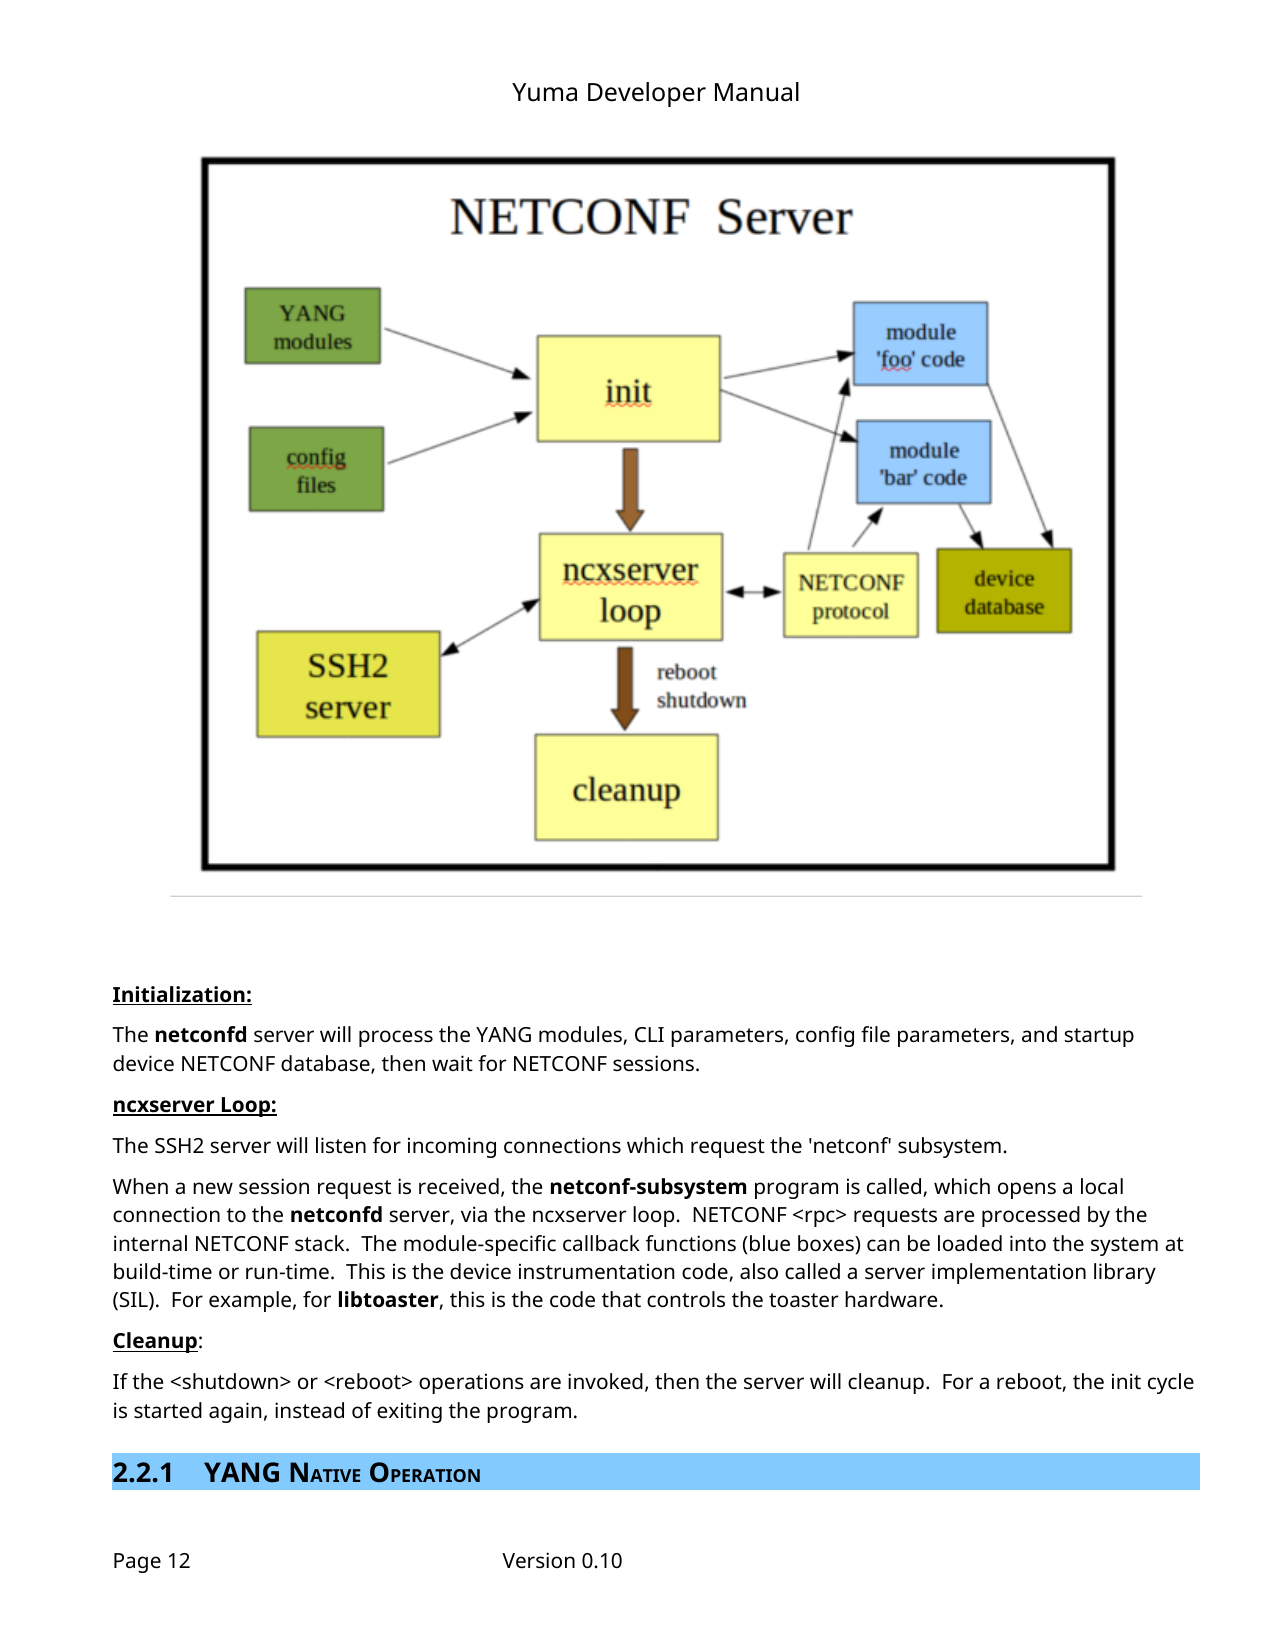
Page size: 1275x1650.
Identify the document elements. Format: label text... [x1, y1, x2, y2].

subtitle YANG Native Operation [112, 1453, 1200, 1490]
picture [170, 138, 1143, 898]
text If the <shutdown> or <reboot> operations are invoked, then the server will cleanup. For a reboot, the init cycle is started again, instead of exiting the program. [112, 1367, 1200, 1424]
text When a new session request is received, the netconf-subsystem program is called, which opens a local connection to the netconfd server, via the ncxserver loop. NETCONF <rpc> requests are processed by the internal NETCONF stack. The module-specific callback functions (blue boxes) can be loaded into the system at build-time or run-time. This is the device instrumentation code, also called a server implementation library (SIL). For example, for libtoaster, this is the code that controls the toaster hardware. [112, 1172, 1200, 1314]
text ncxserver Loop: [112, 1090, 1200, 1118]
text Cleanup: [112, 1327, 1200, 1355]
text The SSH2 server will listen for incoming connections which request the 'netconf' subsystem. [112, 1131, 1200, 1159]
text The netconfd server will process the YANG modules, CLI parameters, config file parameters, and startup device NETCONF database, then wait for NETCONF sessions. [112, 1021, 1200, 1077]
text Initialization: [112, 980, 1200, 1008]
